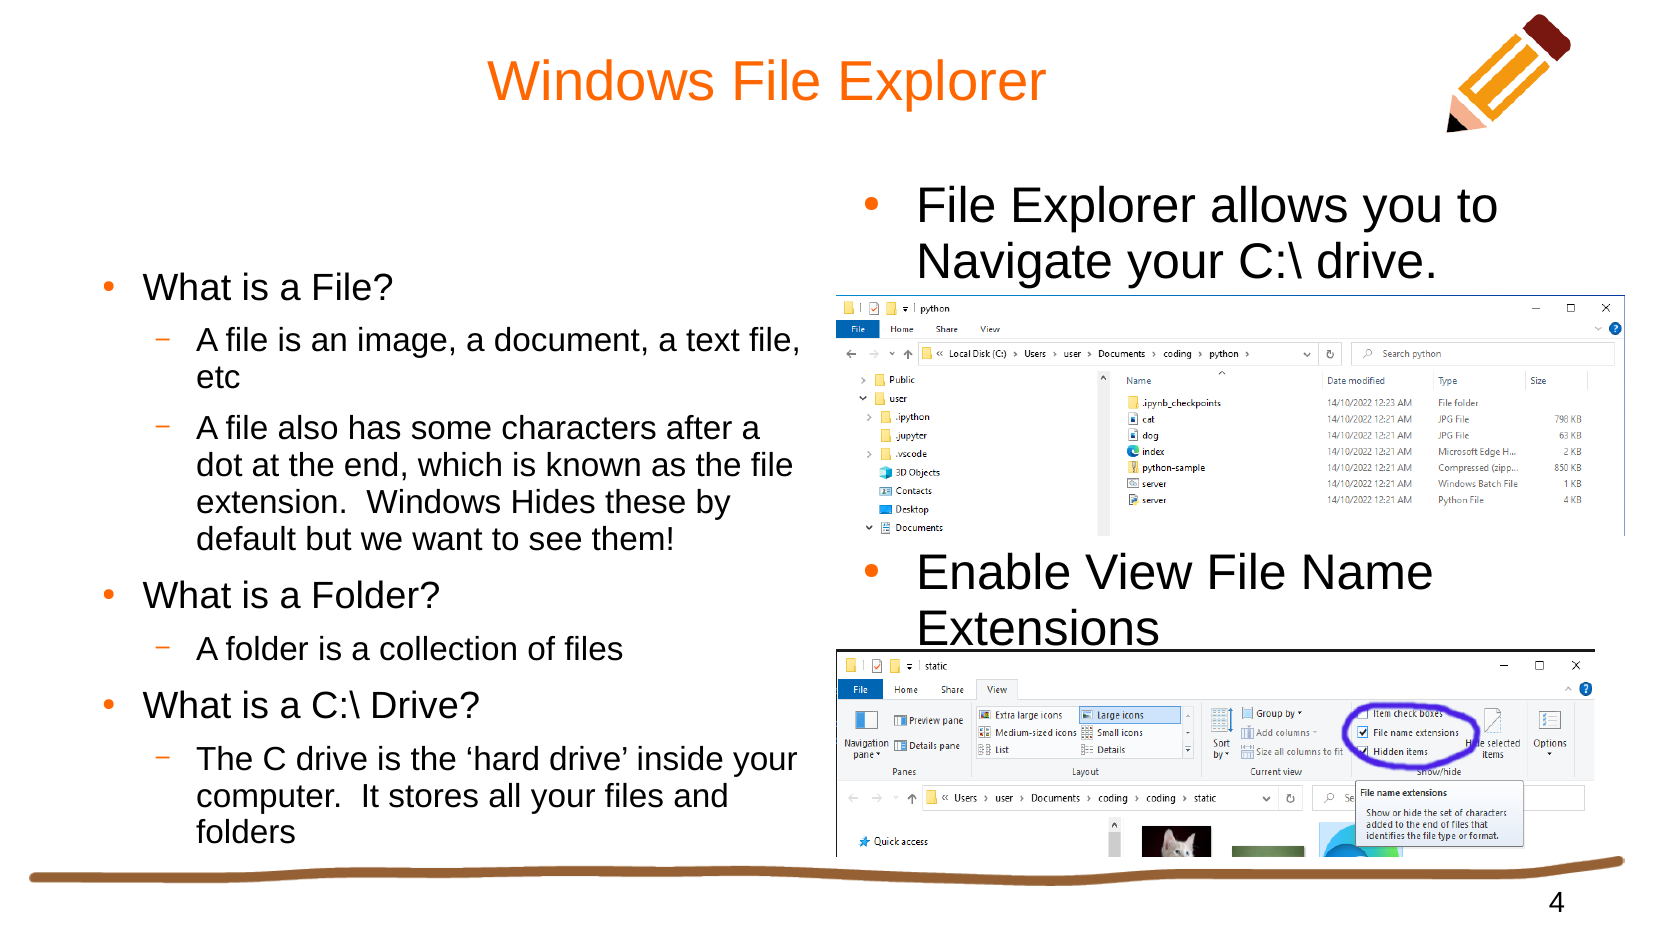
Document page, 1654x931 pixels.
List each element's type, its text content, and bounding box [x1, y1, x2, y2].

list What is a File? A file is an image, a document, a text file, etc A file also has some characters after a dot at the end, which is known as the file extension. Windows Hides these by default but we want to see them! What is a Folder? A folder is a collection of files What is a C:\ Drive? The C drive is the ‘hard drive’ inside your computer. It stores all your files and folders [88, 206, 809, 857]
picture [836, 295, 1625, 536]
picture [29, 649, 1625, 886]
list File Explorer allows you to Navigate your C:\ drive. Enable View File Name Extensions [845, 536, 1566, 649]
picture [1446, 14, 1571, 133]
title Windows File Explorer [88, 29, 1447, 133]
list File Explorer allows you to Navigate your C:\ drive. Enable View File Name Extensions [845, 177, 1566, 295]
